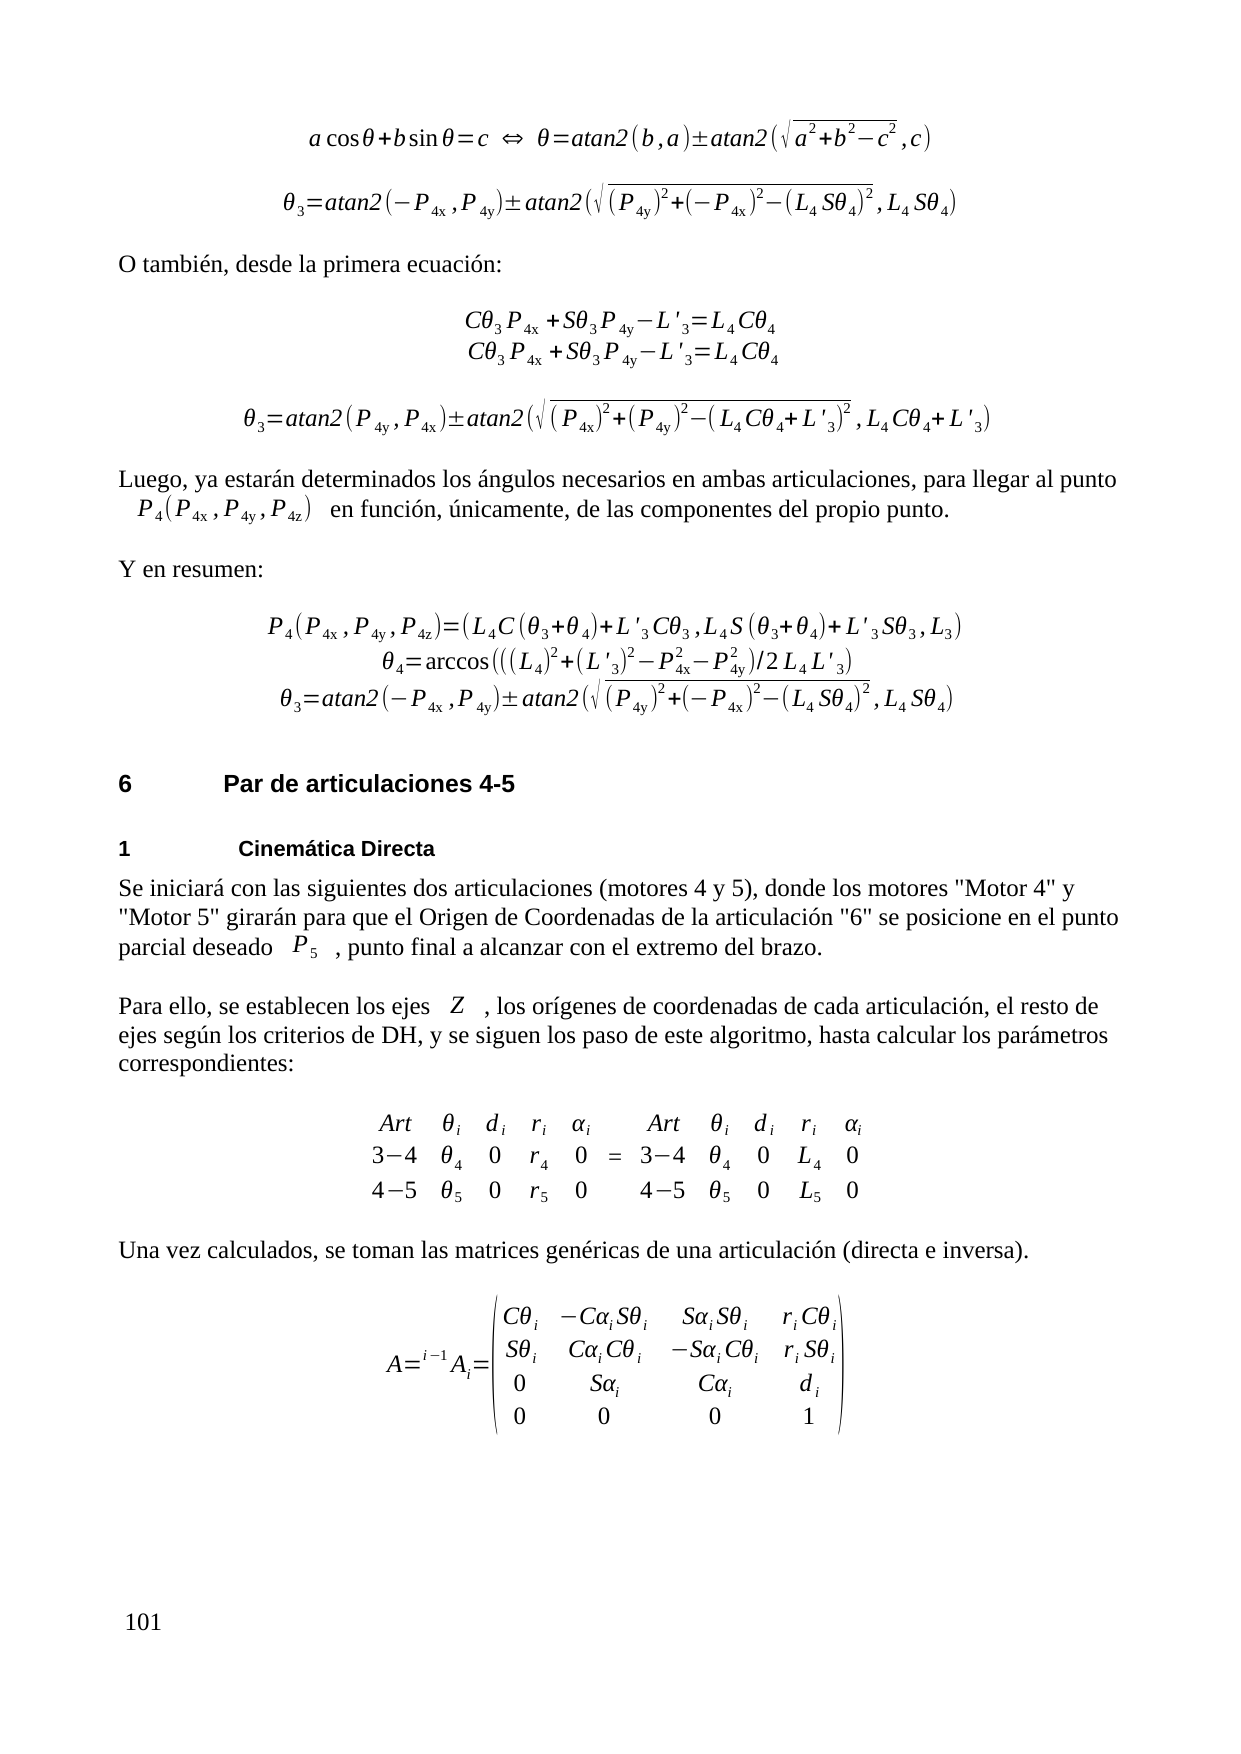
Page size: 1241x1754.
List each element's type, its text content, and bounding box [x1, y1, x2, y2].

text Luego, ya estarán determinados los ángulos necesarios en ambas articulaciones, para llegar al punto en función, únicamente, de las componentes del propio punto. [118, 464, 1122, 525]
text Para ello, se establecen los ejes, los orígenes de coordenadas de cada articulación, el resto de ejes según los criterios de DH, y se siguen los paso de este algoritmo, hasta calcular los parámetros correspondientes: [118, 991, 1122, 1077]
subtitle Cinemática Directa [118, 836, 1122, 861]
text Y en resumen: [118, 554, 1122, 582]
text Se iniciará con las siguientes dos articulaciones (motores 4 y 5), donde los motores "Motor 4" y "Motor 5" girarán para que el Origen de Coordenadas de la articulación "6" se posicione en el punto parcial deseado, punto final a alcanzar con el extremo del brazo. [118, 873, 1122, 962]
text = [118, 1106, 1122, 1207]
subtitle Par de articulaciones 4-5 [118, 769, 1122, 798]
text O también, desde la primera ecuación: [118, 249, 1122, 277]
text Una vez calculados, se toman las matrices genéricas de una articulación (directa e inversa). [118, 1236, 1122, 1264]
